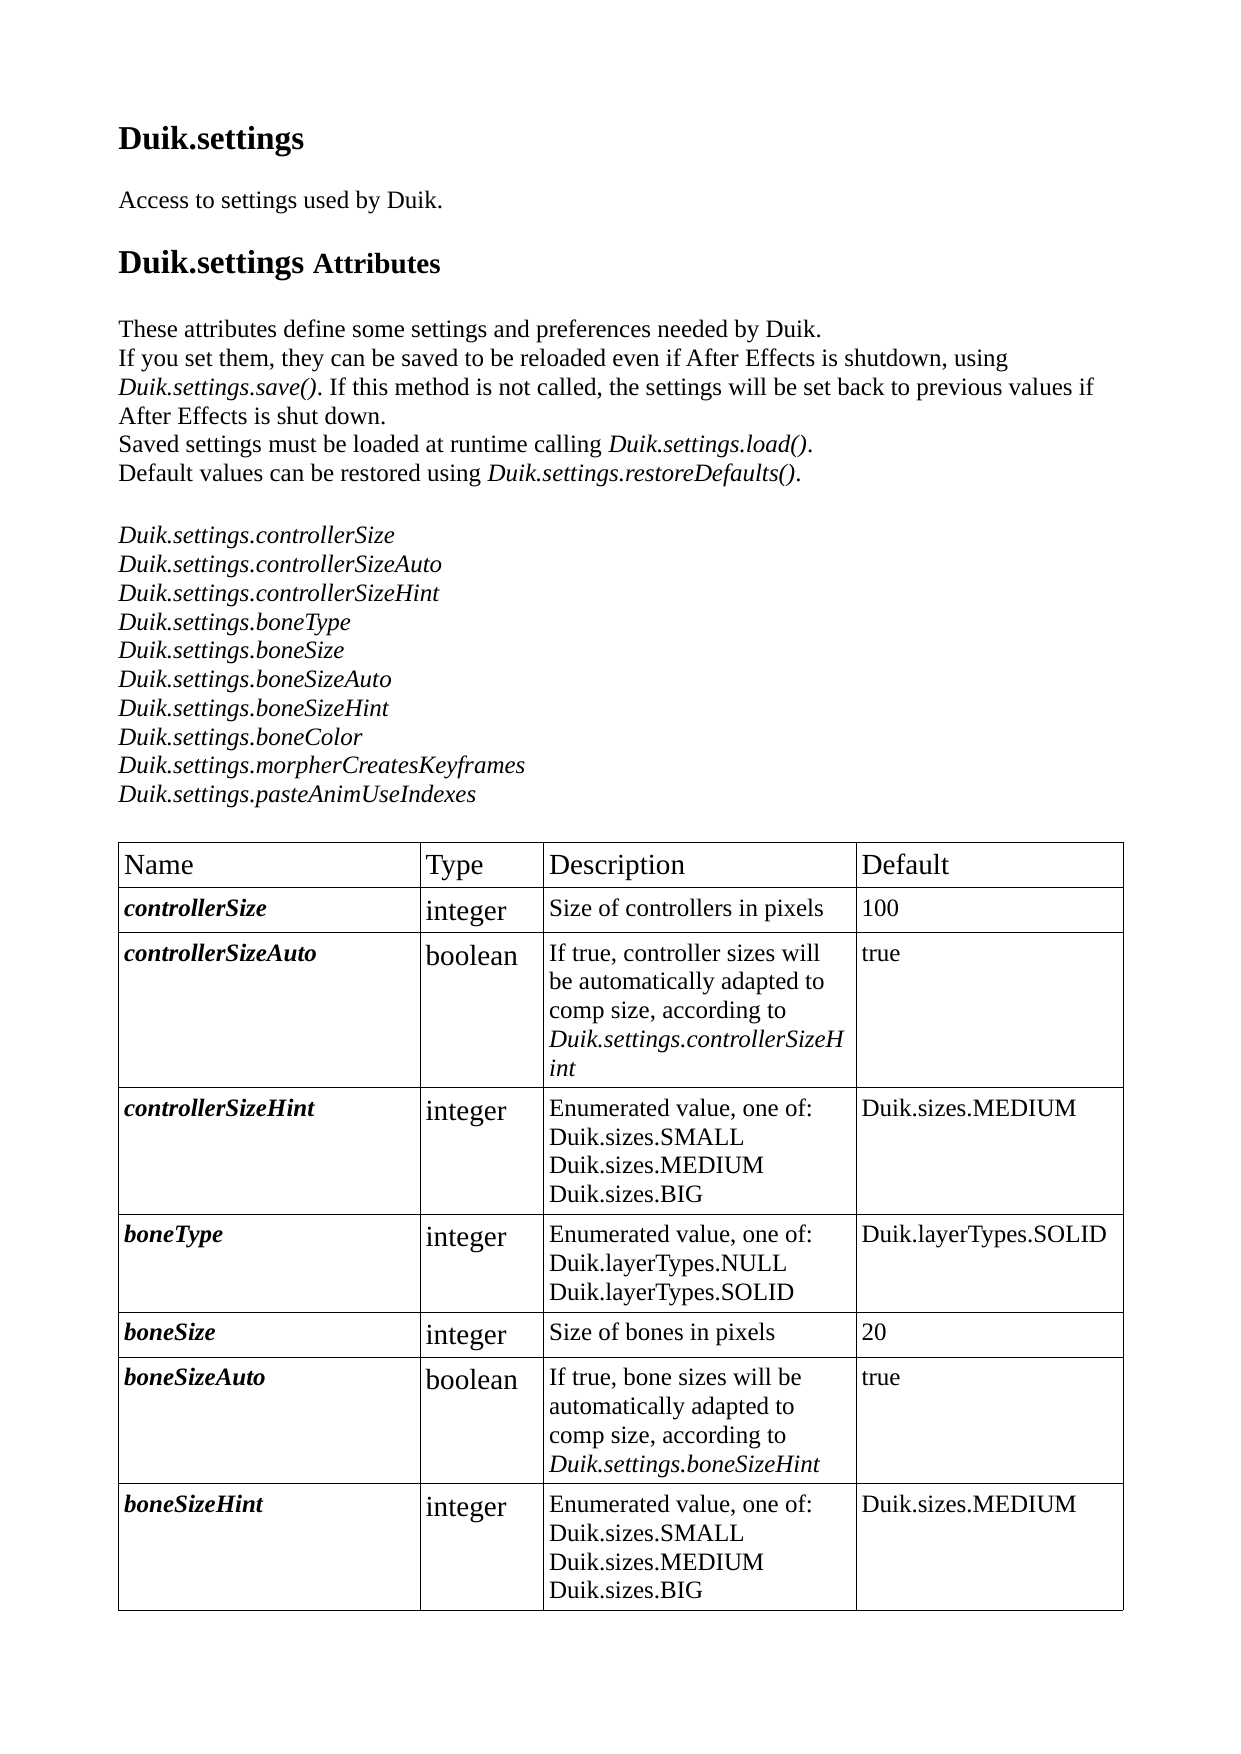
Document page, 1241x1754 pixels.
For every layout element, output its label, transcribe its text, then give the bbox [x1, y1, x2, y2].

table_cell integer [421, 888, 543, 932]
table_cell integer [421, 1215, 543, 1312]
table_cell controllerSize [119, 888, 420, 932]
text Duik.settings.boneSizeHint [118, 693, 1122, 722]
table_cell Duik.sizes.MEDIUM [857, 1484, 1123, 1610]
table_cell boneSizeHint [119, 1484, 420, 1610]
table_cell Enumerated value, one of: Duik.layerTypes.NULL Duik.layerTypes.SOLID [544, 1215, 856, 1312]
table_cell 20 [857, 1313, 1123, 1357]
table_cell boolean [421, 1358, 543, 1483]
text Duik.settings.boneType [118, 607, 1122, 636]
table_cell Duik.sizes.MEDIUM [857, 1088, 1123, 1214]
table_cell 100 [857, 888, 1123, 932]
table_cell Enumerated value, one of: Duik.sizes.SMALL Duik.sizes.MEDIUM Duik.sizes.BIG [544, 1484, 856, 1610]
text Duik.settings.boneColor [118, 722, 1122, 751]
table_header Type [421, 843, 543, 887]
table_cell boneType [119, 1215, 420, 1312]
table_cell boneSizeAuto [119, 1358, 420, 1483]
text Duik.settings.morpherCreatesKeyframes [118, 751, 1122, 779]
text Access to settings used by Duik. [118, 185, 1122, 214]
table_header Name [119, 843, 420, 887]
table_cell integer [421, 1484, 543, 1610]
table_cell If true, bone sizes will be automatically adapted to comp size, according to Duik.settings.boneSizeHint [544, 1358, 856, 1483]
table_cell boolean [421, 933, 543, 1087]
text Duik.settings.controllerSizeHint [118, 578, 1122, 607]
table_header Default [857, 843, 1123, 887]
text Duik.settings.controllerSizeAuto [118, 549, 1122, 578]
table_cell true [857, 933, 1123, 1087]
table_cell Size of bones in pixels [544, 1313, 856, 1357]
text These attributes define some settings and preferences needed by Duik. [118, 314, 1122, 343]
table_cell integer [421, 1088, 543, 1214]
text Duik.settings.pasteAnimUseIndexes [118, 779, 1122, 808]
table_cell Duik.layerTypes.SOLID [857, 1215, 1123, 1312]
text If you set them, they can be saved to be reloaded even if After Effects is shutdown, using Duik.settings.save(). If this method is not called, the settings will be set back to previous values if After Effects is shut down. [118, 343, 1122, 429]
text Default values can be restored using Duik.settings.restoreDefaults(). [118, 458, 1122, 487]
table_cell Size of controllers in pixels [544, 888, 856, 932]
text Duik.settings.controllerSize [118, 521, 1122, 549]
table_cell boneSize [119, 1313, 420, 1357]
text Duik.settings Attributes [118, 243, 1122, 281]
table_cell integer [421, 1313, 543, 1357]
text Duik.settings [118, 118, 1122, 156]
table_cell controllerSizeAuto [119, 933, 420, 1087]
table_header Description [544, 843, 856, 887]
table_cell If true, controller sizes will be automatically adapted to comp size, according to Duik.settings.controllerSizeHint [544, 933, 856, 1087]
table_cell controllerSizeHint [119, 1088, 420, 1214]
table_cell Enumerated value, one of: Duik.sizes.SMALL Duik.sizes.MEDIUM Duik.sizes.BIG [544, 1088, 856, 1214]
text Saved settings must be loaded at runtime calling Duik.settings.load(). [118, 429, 1122, 458]
text Duik.settings.boneSize [118, 636, 1122, 664]
table_cell true [857, 1358, 1123, 1483]
text Duik.settings.boneSizeAuto [118, 664, 1122, 693]
